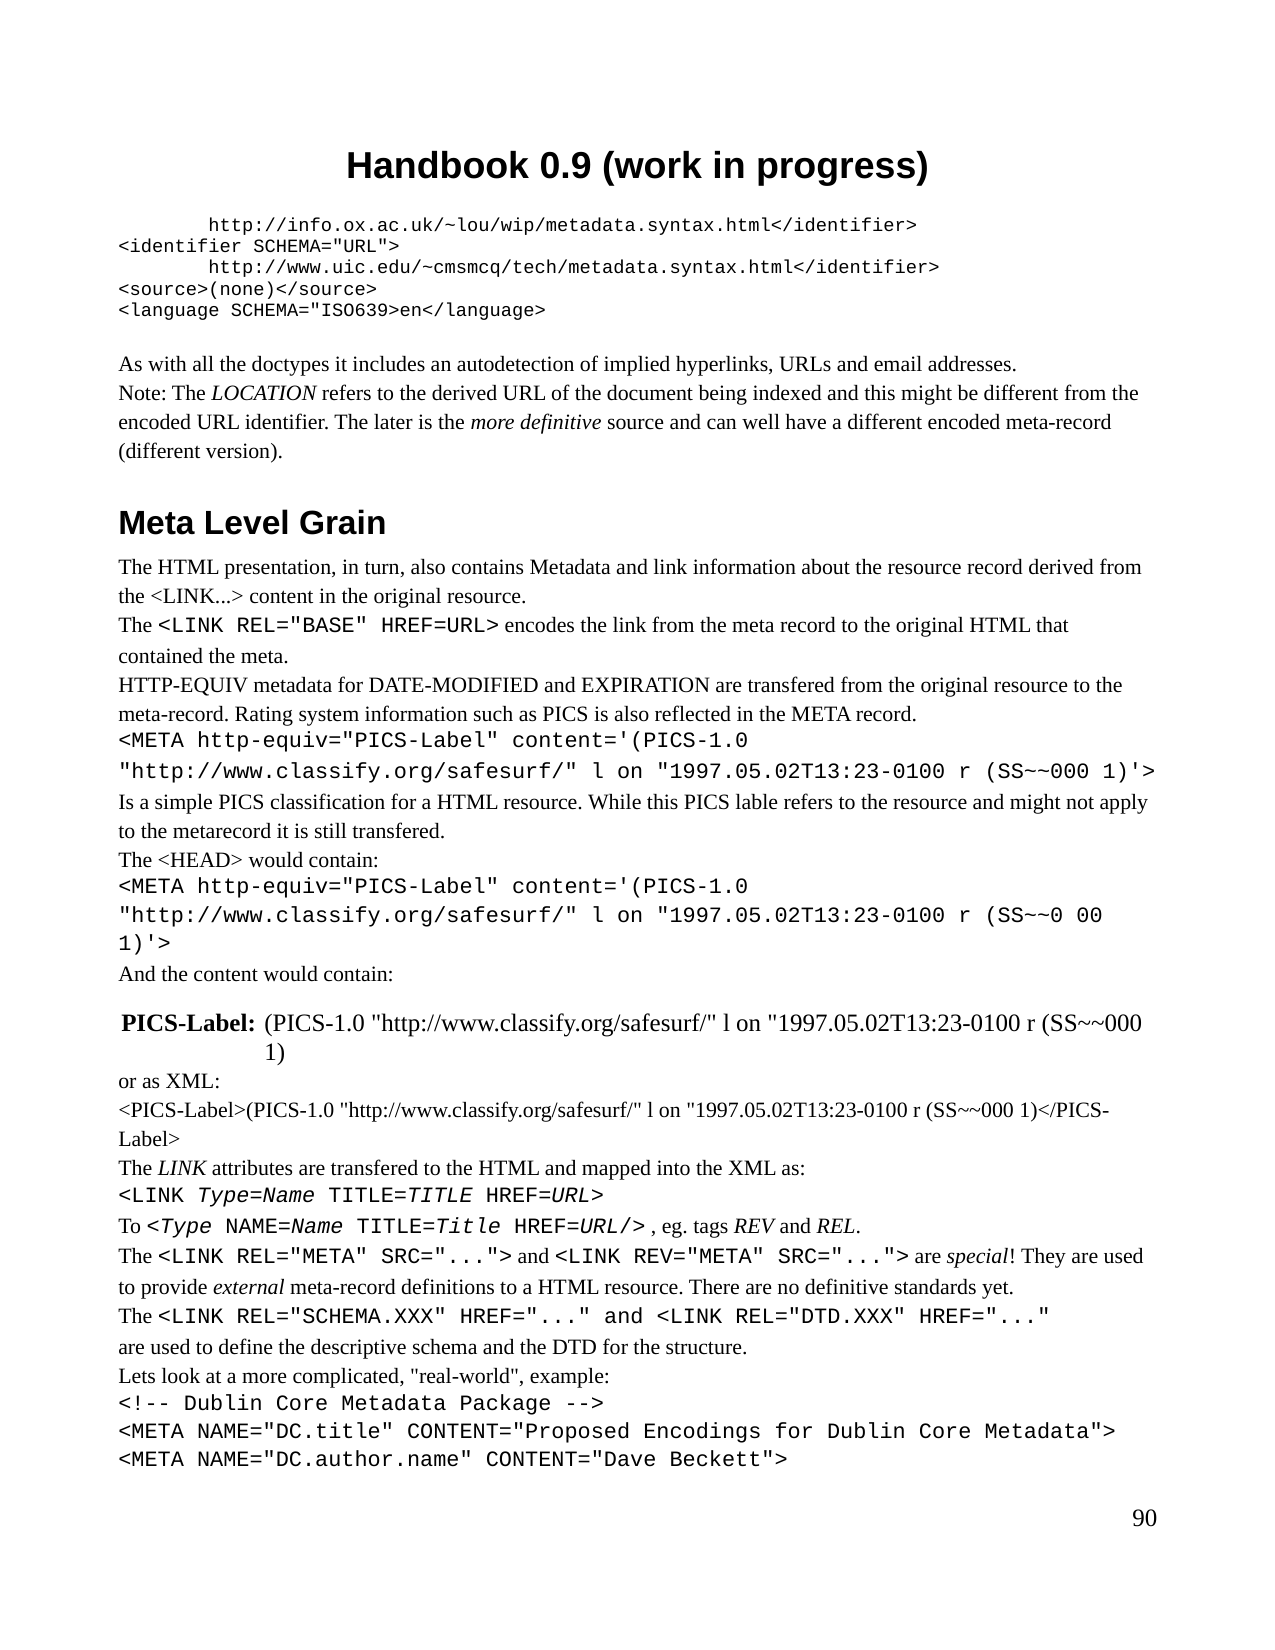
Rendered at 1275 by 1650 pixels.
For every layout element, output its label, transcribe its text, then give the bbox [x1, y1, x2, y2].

table_header (PICS-1.0 "http://www.classify.org/safesurf/" l on "1997.05.02T13:23-0100 r (SS~~000 1) [261, 1005, 1157, 1068]
subtitle Meta Level Grain [118, 503, 1157, 542]
text The <LINK REL="META" SRC="..."> and <LINK REV="META" SRC="..."> are special! They are used to provide external meta-record definitions to a HTML resource. There are no definitive standards yet. [118, 1243, 1157, 1299]
text <language SCHEMA="ISO639>en</language> [118, 301, 1157, 322]
text http://info.ox.ac.uk/~lou/wip/metadata.syntax.html</identifier> [118, 216, 1157, 237]
text Lets look at a more complicated, "real-world", example: <!-- Dublin Core Metadata Package --> <META NAME="DC.title" CONTENT="Proposed Encodings for Dublin Core Metadata"> <META NAME="DC.author.name" CONTENT="Dave Beckett"> [118, 1363, 1157, 1473]
text The HTML presentation, in turn, also contains Metadata and link information about the resource record derived from the <LINK...> content in the original resource. [118, 554, 1157, 608]
text Note: The LOCATION refers to the derived URL of the document being indexed and this might be different from the encoded URL identifier. The later is the more definitive source and can well have a different encoded meta-record (different version). [118, 380, 1157, 463]
table_header PICS-Label: [118, 1005, 261, 1068]
text <source>(none)</source> [118, 279, 1157, 301]
text or as XML: <PICS-Label>(PICS-1.0 "http://www.classify.org/safesurf/" l on "1997.05.02T13:23-0100 r (SS~~000 1)</PICS-Label> [118, 1068, 1157, 1151]
text The LINK attributes are transfered to the HTML and mapped into the XML as: <LINK Type=Name TITLE=TITLE HREF=URL> To <Type NAME=Name TITLE=Title HREF=URL/> , eg. tags REV and REL. [118, 1155, 1157, 1239]
text As with all the doctypes it includes an autodetection of implied hyperlinks, URLs and email addresses. [118, 351, 1157, 377]
text <identifier SCHEMA="URL"> [118, 237, 1157, 258]
text HTTP-EQUIV metadata for DATE-MODIFIED and EXPIRATION are transfered from the original resource to the meta-record. Rating system information such as PICS is also reflected in the META record. <META http-equiv="PICS-Label" content='(PICS-1.0 "http://www.classify.org/safesurf/" l on "1997.05.02T13:23-0100 r (SS~~000 1)'> Is a simple PICS classification for a HTML resource. While this PICS lable refers to the resource and might not apply to the metarecord it is still transfered. [118, 672, 1157, 843]
text http://www.uic.edu/~cmsmcq/tech/metadata.syntax.html</identifier> [118, 258, 1157, 279]
text The <LINK REL="SCHEMA.XXX" HREF="..." and <LINK REL="DTD.XXX" HREF="..." are used to define the descriptive schema and the DTD for the structure. [118, 1303, 1157, 1359]
text The <LINK REL="BASE" HREF=URL> encodes the link from the meta record to the original HTML that contained the meta. [118, 612, 1157, 668]
text The <HEAD> would contain: <META http-equiv="PICS-Label" content='(PICS-1.0 "http://www.classify.org/safesurf/" l on "1997.05.02T13:23-0100 r (SS~~0 00 1)'> And the content would contain: [118, 847, 1157, 986]
